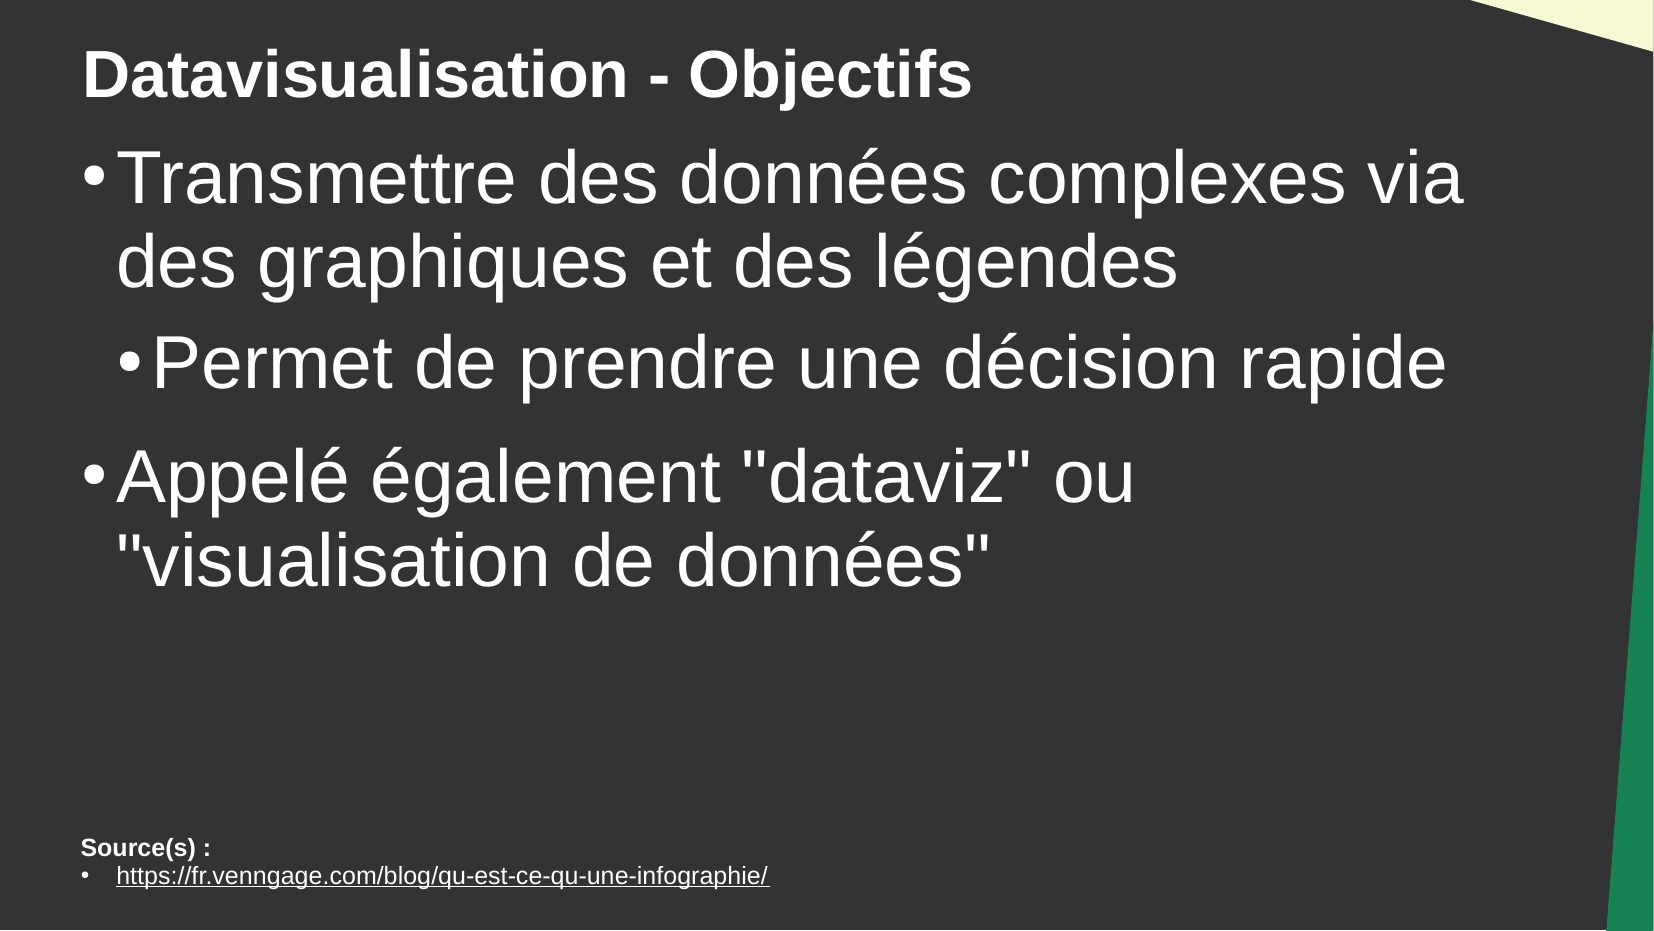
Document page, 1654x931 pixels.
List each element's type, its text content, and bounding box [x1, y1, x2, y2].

text_box [1470, 0, 1654, 52]
text_box Source(s) : https://fr.venngage.com/blog/qu-est-ce-qu-une-infographie/ [65, 826, 1483, 926]
title Datavisualisation - Objectifs [82, 37, 1571, 122]
text_box [1606, 314, 1654, 931]
list Transmettre des données complexes via des graphiques et des légendes Permet de prendre une décision rapide Appelé également "dataviz" ou "visualisation de données" [80, 135, 1560, 762]
